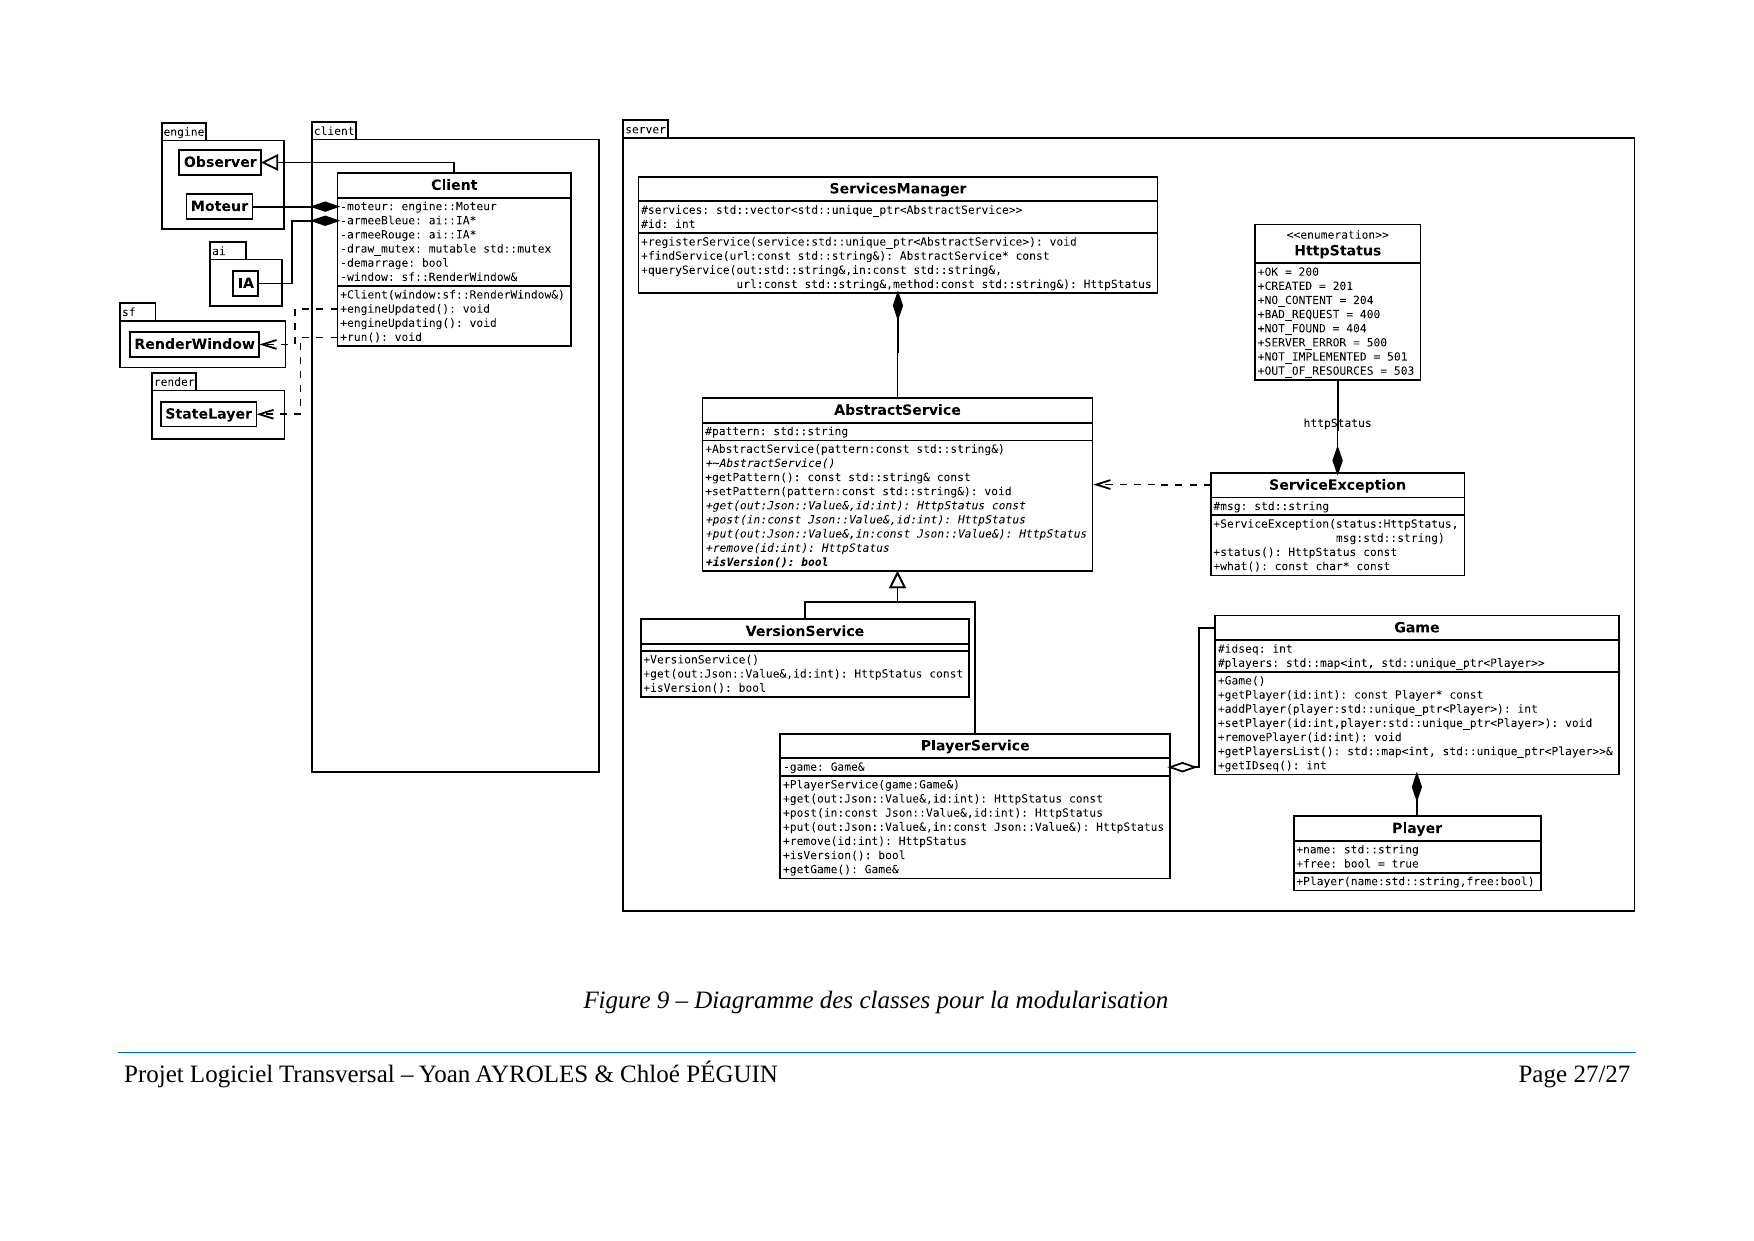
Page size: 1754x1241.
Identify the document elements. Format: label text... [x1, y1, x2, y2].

text Figure 9 – Diagramme des classes pour la modularisation [118, 985, 1636, 1014]
